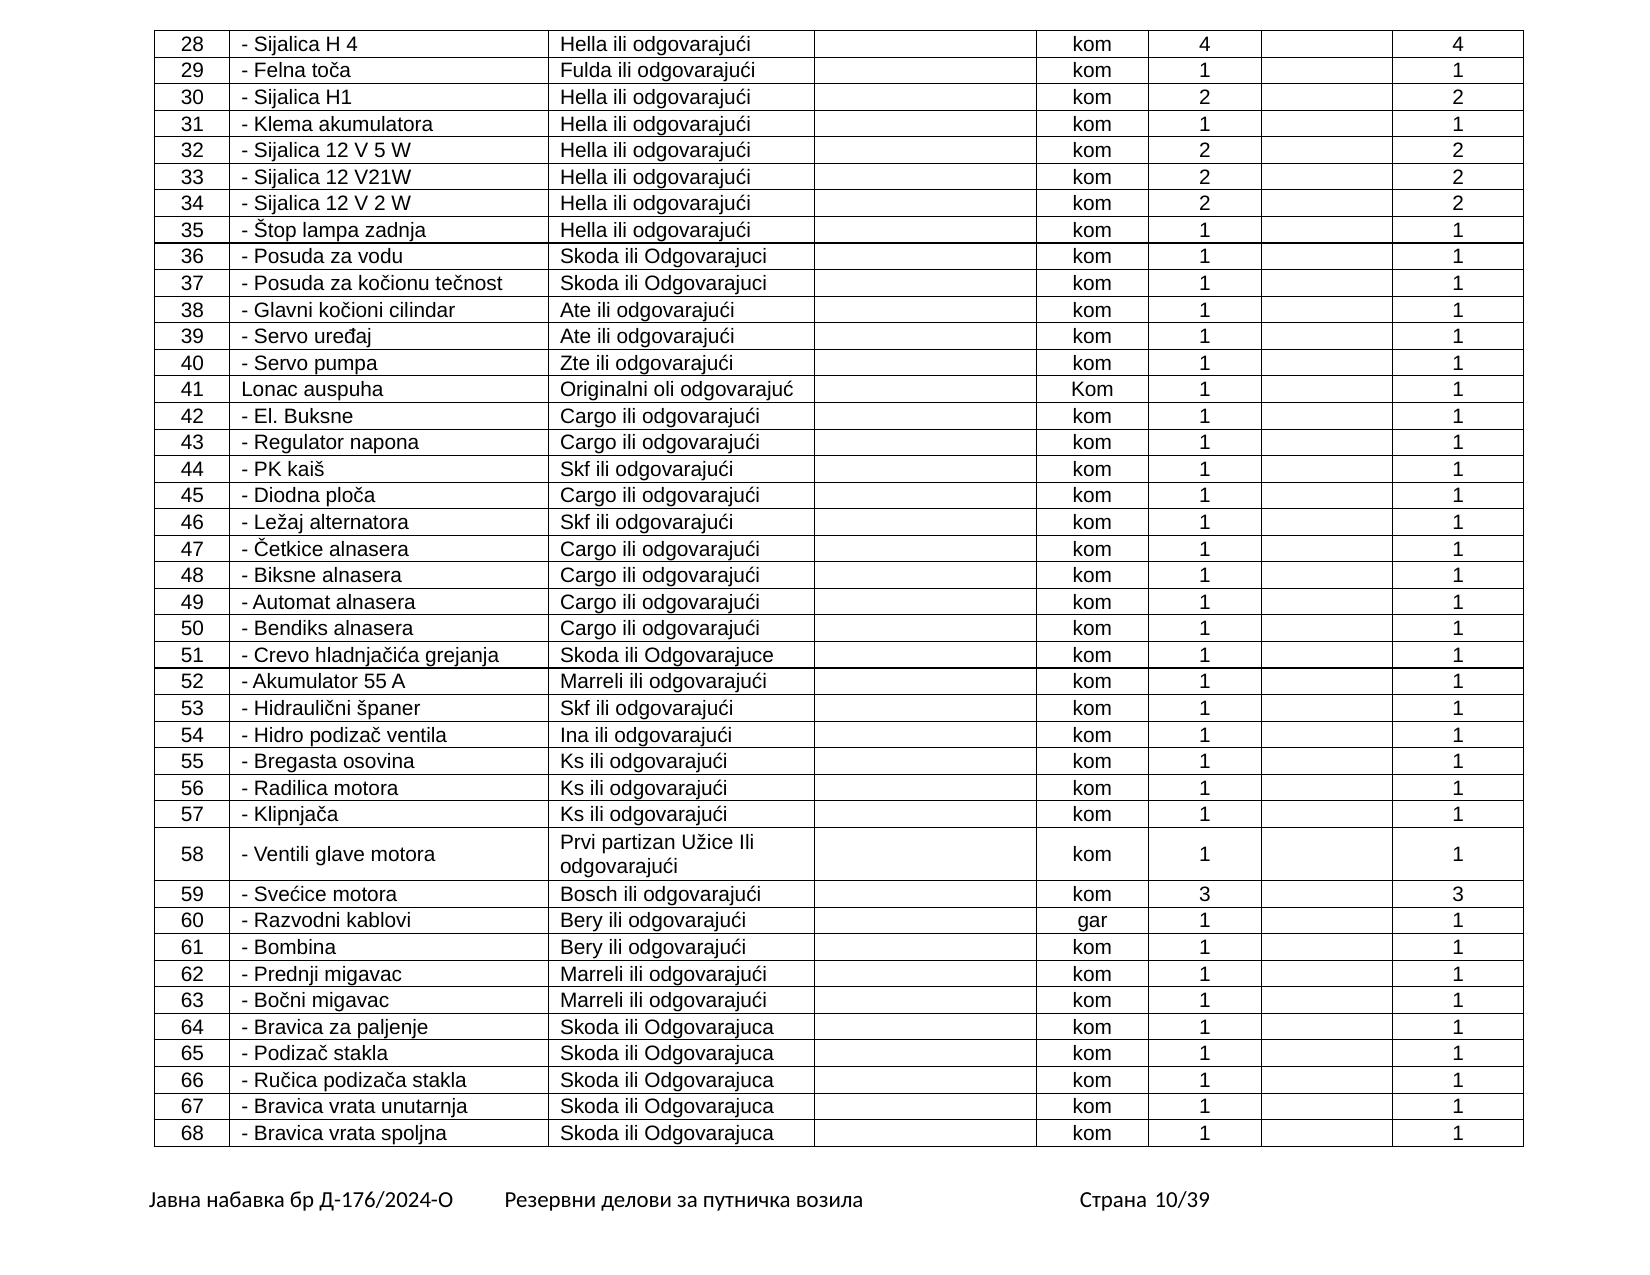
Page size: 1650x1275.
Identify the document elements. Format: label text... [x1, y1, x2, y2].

table_cell [815, 908, 1036, 933]
table_cell 1 [1149, 350, 1261, 375]
table_cell 1 [1393, 695, 1523, 721]
table_cell Hella ili odgovarajući [549, 164, 814, 189]
table_cell 1 [1393, 1067, 1523, 1092]
table_cell [1262, 323, 1392, 349]
table_cell [1262, 1040, 1392, 1066]
table_cell [1262, 137, 1392, 163]
table_cell 1 [1149, 536, 1261, 561]
table_cell [815, 111, 1036, 136]
table_cell [815, 722, 1036, 747]
table_cell 1 [1393, 58, 1523, 83]
table_cell kom [1037, 190, 1148, 216]
table_cell Skoda ili Odgovarajuca [549, 1067, 814, 1092]
table_cell 2 [1149, 84, 1261, 110]
table_cell 1 [1149, 270, 1261, 296]
table_cell kom [1037, 297, 1148, 322]
table_cell [1262, 350, 1392, 375]
table_cell Skoda ili Odgovarajuci [549, 270, 814, 296]
table_cell 2 [1393, 164, 1523, 189]
table_cell 1 [1393, 456, 1523, 482]
table_cell - Posuda za kočionu tečnost [230, 270, 548, 296]
table_cell - Crevo hladnjačića grejanja [230, 642, 548, 667]
table_cell 2 [1393, 137, 1523, 163]
table_cell 2 [1149, 164, 1261, 189]
table_cell [1262, 562, 1392, 588]
table_cell 42 [155, 403, 229, 428]
table_cell 1 [1149, 801, 1261, 827]
table_cell [815, 376, 1036, 402]
table_cell Zte ili odgovarajući [549, 350, 814, 375]
table_cell 55 [155, 748, 229, 774]
table_cell [815, 881, 1036, 907]
table_cell [1262, 881, 1392, 907]
table_cell - Akumulator 55 A [230, 669, 548, 694]
table_cell Skoda ili Odgovarajuce [549, 642, 814, 667]
table_cell 67 [155, 1094, 229, 1119]
table_cell 2 [1393, 190, 1523, 216]
table_cell kom [1037, 509, 1148, 535]
table_cell Skoda ili Odgovarajuca [549, 1040, 814, 1066]
table_cell kom [1037, 748, 1148, 774]
table_cell 1 [1149, 987, 1261, 1013]
table_cell kom [1037, 270, 1148, 296]
table_cell 40 [155, 350, 229, 375]
table_cell - Sijalica 12 V 2 W [230, 190, 548, 216]
table_cell [815, 562, 1036, 588]
table_cell gar [1037, 908, 1148, 933]
table_cell - Biksne alnasera [230, 562, 548, 588]
table_cell kom [1037, 456, 1148, 482]
table_cell 28 [155, 31, 229, 57]
table_cell kom [1037, 828, 1148, 880]
table_cell 1 [1149, 58, 1261, 83]
table_cell [1262, 615, 1392, 641]
table_cell 3 [1393, 881, 1523, 907]
table_cell 53 [155, 695, 229, 721]
table_cell [815, 1067, 1036, 1092]
table_cell kom [1037, 164, 1148, 189]
table_cell 65 [155, 1040, 229, 1066]
table_cell kom [1037, 695, 1148, 721]
table_cell kom [1037, 801, 1148, 827]
table_cell Skf ili odgovarajući [549, 509, 814, 535]
table_cell 34 [155, 190, 229, 216]
table_cell [1262, 297, 1392, 322]
table_cell kom [1037, 1120, 1148, 1146]
table_cell [815, 987, 1036, 1013]
table_cell [1262, 589, 1392, 614]
table_cell 4 [1393, 31, 1523, 57]
table_cell Originalni oli odgovarajuć [549, 376, 814, 402]
table_cell - Bombina [230, 934, 548, 960]
table_cell [1262, 1014, 1392, 1039]
table_cell kom [1037, 775, 1148, 800]
table_cell [815, 828, 1036, 880]
table_cell kom [1037, 961, 1148, 986]
table_cell [1262, 430, 1392, 455]
table_cell 1 [1393, 244, 1523, 269]
table_cell 29 [155, 58, 229, 83]
table_cell [815, 297, 1036, 322]
table_cell [1262, 403, 1392, 428]
table_cell Hella ili odgovarajući [549, 111, 814, 136]
table_cell 2 [1149, 137, 1261, 163]
table_cell - Sijalica 12 V21W [230, 164, 548, 189]
table_cell - Bravica za paljenje [230, 1014, 548, 1039]
table_cell Ate ili odgovarajući [549, 323, 814, 349]
table_cell 1 [1149, 1014, 1261, 1039]
table_cell Kom [1037, 376, 1148, 402]
table_cell Bery ili odgovarajući [549, 934, 814, 960]
table_cell 44 [155, 456, 229, 482]
table_cell [1262, 801, 1392, 827]
table_cell 1 [1149, 217, 1261, 242]
table_cell Cargo ili odgovarajući [549, 483, 814, 508]
table_cell 1 [1393, 775, 1523, 800]
table_cell - Hidraulični španer [230, 695, 548, 721]
table_cell 1 [1149, 669, 1261, 694]
table_cell 63 [155, 987, 229, 1013]
table_cell Cargo ili odgovarajući [549, 589, 814, 614]
table_cell 1 [1393, 828, 1523, 880]
table_cell kom [1037, 430, 1148, 455]
table_cell Skoda ili Odgovarajuci [549, 244, 814, 269]
table_cell 1 [1149, 722, 1261, 747]
table_cell 61 [155, 934, 229, 960]
table_cell Marreli ili odgovarajući [549, 987, 814, 1013]
table_cell kom [1037, 1014, 1148, 1039]
table_cell 49 [155, 589, 229, 614]
table_cell Marreli ili odgovarajući [549, 669, 814, 694]
table_cell - Radilica motora [230, 775, 548, 800]
table_cell [1262, 934, 1392, 960]
table_cell - Podizač stakla [230, 1040, 548, 1066]
table_cell 1 [1393, 615, 1523, 641]
table_cell [1262, 376, 1392, 402]
table_cell [815, 775, 1036, 800]
table_cell kom [1037, 244, 1148, 269]
table_cell 1 [1393, 961, 1523, 986]
table_cell 1 [1149, 908, 1261, 933]
table_cell 1 [1149, 456, 1261, 482]
table_cell [815, 536, 1036, 561]
table_cell [815, 1120, 1036, 1146]
table_cell - Bočni migavac [230, 987, 548, 1013]
table_cell 1 [1149, 1067, 1261, 1092]
table_cell [1262, 190, 1392, 216]
table_cell [1262, 244, 1392, 269]
table_cell 1 [1393, 669, 1523, 694]
table_cell 47 [155, 536, 229, 561]
table_cell 1 [1393, 350, 1523, 375]
table_cell 1 [1149, 376, 1261, 402]
table_cell 1 [1393, 987, 1523, 1013]
table_cell - Ručica podizača stakla [230, 1067, 548, 1092]
table_cell kom [1037, 722, 1148, 747]
table_cell 1 [1393, 509, 1523, 535]
table_cell 68 [155, 1120, 229, 1146]
table_cell [815, 669, 1036, 694]
table_cell Cargo ili odgovarajući [549, 430, 814, 455]
table_cell [815, 748, 1036, 774]
table_cell - Svećice motora [230, 881, 548, 907]
table_cell - Klipnjača [230, 801, 548, 827]
table_cell 1 [1149, 323, 1261, 349]
table_cell kom [1037, 589, 1148, 614]
table_cell [1262, 217, 1392, 242]
table_cell 1 [1149, 430, 1261, 455]
table_cell [1262, 164, 1392, 189]
table_cell kom [1037, 615, 1148, 641]
table_cell 1 [1149, 1094, 1261, 1119]
table_cell 1 [1393, 1014, 1523, 1039]
table_cell kom [1037, 483, 1148, 508]
table_cell [815, 509, 1036, 535]
table_cell - Glavni kočioni cilindar [230, 297, 548, 322]
table_cell 50 [155, 615, 229, 641]
table_cell Ks ili odgovarajući [549, 748, 814, 774]
table_cell - Prednji migavac [230, 961, 548, 986]
table_cell [815, 350, 1036, 375]
table_cell [815, 403, 1036, 428]
table_cell kom [1037, 31, 1148, 57]
table_cell 1 [1393, 217, 1523, 242]
table_cell 58 [155, 828, 229, 880]
table_cell kom [1037, 934, 1148, 960]
table_cell 1 [1393, 270, 1523, 296]
table_cell 1 [1149, 934, 1261, 960]
table_cell 30 [155, 84, 229, 110]
table_cell 1 [1149, 695, 1261, 721]
table_cell [1262, 1120, 1392, 1146]
table_cell - Bravica vrata unutarnja [230, 1094, 548, 1119]
table_cell [1262, 31, 1392, 57]
table_cell 1 [1149, 111, 1261, 136]
table_cell [1262, 987, 1392, 1013]
table_cell Skf ili odgovarajući [549, 456, 814, 482]
table_cell kom [1037, 1067, 1148, 1092]
table_cell [815, 934, 1036, 960]
table_cell 39 [155, 323, 229, 349]
table_cell kom [1037, 137, 1148, 163]
table_cell [815, 190, 1036, 216]
table_cell 57 [155, 801, 229, 827]
table_cell kom [1037, 669, 1148, 694]
table_cell 64 [155, 1014, 229, 1039]
table_cell 51 [155, 642, 229, 667]
table_cell [815, 1094, 1036, 1119]
table_cell - Hidro podizač ventila [230, 722, 548, 747]
table_cell Hella ili odgovarajući [549, 190, 814, 216]
table_cell - Ventili glave motora [230, 828, 548, 880]
table_cell 1 [1149, 748, 1261, 774]
table_cell 1 [1393, 323, 1523, 349]
table_cell Lonac auspuha [230, 376, 548, 402]
table_cell 54 [155, 722, 229, 747]
table_cell Ina ili odgovarajući [549, 722, 814, 747]
table_cell [1262, 536, 1392, 561]
table_cell - El. Buksne [230, 403, 548, 428]
table_cell [1262, 483, 1392, 508]
table_cell [815, 483, 1036, 508]
table_cell kom [1037, 562, 1148, 588]
table_cell - Četkice alnasera [230, 536, 548, 561]
table_cell Fulda ili odgovarajući [549, 58, 814, 83]
table_cell kom [1037, 111, 1148, 136]
table_cell 1 [1149, 615, 1261, 641]
table_cell 37 [155, 270, 229, 296]
table_cell [815, 270, 1036, 296]
table_cell 62 [155, 961, 229, 986]
table_cell 1 [1149, 244, 1261, 269]
table_cell [815, 961, 1036, 986]
table_cell [1262, 509, 1392, 535]
table_cell - PK kaiš [230, 456, 548, 482]
table_cell Skoda ili Odgovarajuca [549, 1094, 814, 1119]
table_cell 1 [1393, 1120, 1523, 1146]
table_cell 1 [1149, 297, 1261, 322]
table_cell - Regulator napona [230, 430, 548, 455]
table_cell [815, 323, 1036, 349]
table_cell 66 [155, 1067, 229, 1092]
table_cell 1 [1393, 722, 1523, 747]
table_cell 45 [155, 483, 229, 508]
table_cell 3 [1149, 881, 1261, 907]
table_cell Hella ili odgovarajući [549, 84, 814, 110]
table_cell [1262, 961, 1392, 986]
table_cell [1262, 908, 1392, 933]
table_cell kom [1037, 536, 1148, 561]
table_cell 48 [155, 562, 229, 588]
table_cell [815, 84, 1036, 110]
table_cell kom [1037, 84, 1148, 110]
table_cell 1 [1393, 934, 1523, 960]
table_cell [1262, 695, 1392, 721]
table_cell kom [1037, 1040, 1148, 1066]
table_cell Hella ili odgovarajući [549, 137, 814, 163]
table_cell kom [1037, 58, 1148, 83]
table_cell 1 [1149, 961, 1261, 986]
table_cell - Servo uređaj [230, 323, 548, 349]
table_cell 1 [1393, 642, 1523, 667]
table_cell 4 [1149, 31, 1261, 57]
table_cell [1262, 775, 1392, 800]
table_cell kom [1037, 350, 1148, 375]
table_cell 1 [1393, 748, 1523, 774]
table_cell 33 [155, 164, 229, 189]
table_cell 1 [1393, 801, 1523, 827]
table_cell 1 [1149, 483, 1261, 508]
table_cell 1 [1393, 403, 1523, 428]
table_cell 36 [155, 244, 229, 269]
table_cell Skf ili odgovarajući [549, 695, 814, 721]
table_cell 31 [155, 111, 229, 136]
table_cell [815, 801, 1036, 827]
table_cell 1 [1149, 562, 1261, 588]
table_cell [1262, 722, 1392, 747]
table_cell - Servo pumpa [230, 350, 548, 375]
table_cell [1262, 270, 1392, 296]
table_cell 1 [1149, 775, 1261, 800]
table_cell 1 [1149, 642, 1261, 667]
table_cell 1 [1393, 562, 1523, 588]
table_cell - Bendiks alnasera [230, 615, 548, 641]
table_cell [815, 695, 1036, 721]
table_cell [1262, 111, 1392, 136]
table_cell 35 [155, 217, 229, 242]
table_cell Marreli ili odgovarajući [549, 961, 814, 986]
table_cell - Felna toča [230, 58, 548, 83]
table_cell 2 [1393, 84, 1523, 110]
table_cell Skoda ili Odgovarajuca [549, 1120, 814, 1146]
table_cell 41 [155, 376, 229, 402]
table_cell Skoda ili Odgovarajuca [549, 1014, 814, 1039]
table_cell [815, 244, 1036, 269]
table_cell 1 [1393, 430, 1523, 455]
table_cell 1 [1393, 483, 1523, 508]
table_cell 1 [1149, 1040, 1261, 1066]
table_cell Hella ili odgovarajući [549, 217, 814, 242]
table_cell [815, 642, 1036, 667]
table_cell 1 [1393, 908, 1523, 933]
table_cell Cargo ili odgovarajući [549, 615, 814, 641]
table_cell kom [1037, 642, 1148, 667]
table_cell - Štop lampa zadnja [230, 217, 548, 242]
table_cell 1 [1149, 509, 1261, 535]
table_cell Prvi partizan Užice Ili odgovarajući [549, 828, 814, 880]
table_cell [815, 1040, 1036, 1066]
table_cell - Ležaj alternatora [230, 509, 548, 535]
table_cell 38 [155, 297, 229, 322]
table_cell - Sijalica H1 [230, 84, 548, 110]
table_cell 1 [1393, 536, 1523, 561]
table_cell Cargo ili odgovarajući [549, 536, 814, 561]
table_cell 1 [1393, 297, 1523, 322]
table_cell Bosch ili odgovarajući [549, 881, 814, 907]
table_cell 43 [155, 430, 229, 455]
table_cell - Sijalica H 4 [230, 31, 548, 57]
table_cell kom [1037, 217, 1148, 242]
table_cell [1262, 1067, 1392, 1092]
table_cell 1 [1393, 589, 1523, 614]
table_cell - Bravica vrata spoljna [230, 1120, 548, 1146]
table_cell 59 [155, 881, 229, 907]
table_cell [815, 164, 1036, 189]
table_cell - Posuda za vodu [230, 244, 548, 269]
table_cell [1262, 642, 1392, 667]
table_cell - Sijalica 12 V 5 W [230, 137, 548, 163]
table_cell [1262, 84, 1392, 110]
table_cell [815, 1014, 1036, 1039]
table_cell 1 [1393, 376, 1523, 402]
table_cell kom [1037, 881, 1148, 907]
table_cell [815, 58, 1036, 83]
table_cell [815, 589, 1036, 614]
table_cell Cargo ili odgovarajući [549, 562, 814, 588]
table_cell kom [1037, 403, 1148, 428]
table_cell [815, 456, 1036, 482]
table_cell 1 [1393, 111, 1523, 136]
table_cell Ks ili odgovarajući [549, 775, 814, 800]
table_cell 46 [155, 509, 229, 535]
table_cell - Bregasta osovina [230, 748, 548, 774]
table_cell [1262, 669, 1392, 694]
table_cell Bery ili odgovarajući [549, 908, 814, 933]
table_cell [815, 137, 1036, 163]
table_cell [815, 31, 1036, 57]
table_cell - Klema akumulatora [230, 111, 548, 136]
table_cell kom [1037, 323, 1148, 349]
table_cell kom [1037, 1094, 1148, 1119]
table_cell [1262, 748, 1392, 774]
table_cell 1 [1393, 1094, 1523, 1119]
table_cell 1 [1393, 1040, 1523, 1066]
table_cell Ate ili odgovarajući [549, 297, 814, 322]
table_cell [1262, 828, 1392, 880]
table_cell 1 [1149, 828, 1261, 880]
table_cell [1262, 58, 1392, 83]
table_cell - Automat alnasera [230, 589, 548, 614]
table_cell Hella ili odgovarajući [549, 31, 814, 57]
table_cell - Razvodni kablovi [230, 908, 548, 933]
table_cell Ks ili odgovarajući [549, 801, 814, 827]
table_cell - Diodna ploča [230, 483, 548, 508]
table_cell 1 [1149, 589, 1261, 614]
table_cell [1262, 456, 1392, 482]
table_cell 60 [155, 908, 229, 933]
table_cell 2 [1149, 190, 1261, 216]
table_cell [1262, 1094, 1392, 1119]
table_cell Cargo ili odgovarajući [549, 403, 814, 428]
table_cell kom [1037, 987, 1148, 1013]
table_cell [815, 430, 1036, 455]
table_cell 32 [155, 137, 229, 163]
table_cell 1 [1149, 1120, 1261, 1146]
table_cell [815, 217, 1036, 242]
table_cell [815, 615, 1036, 641]
table_cell 52 [155, 669, 229, 694]
table_cell 1 [1149, 403, 1261, 428]
table_cell 56 [155, 775, 229, 800]
